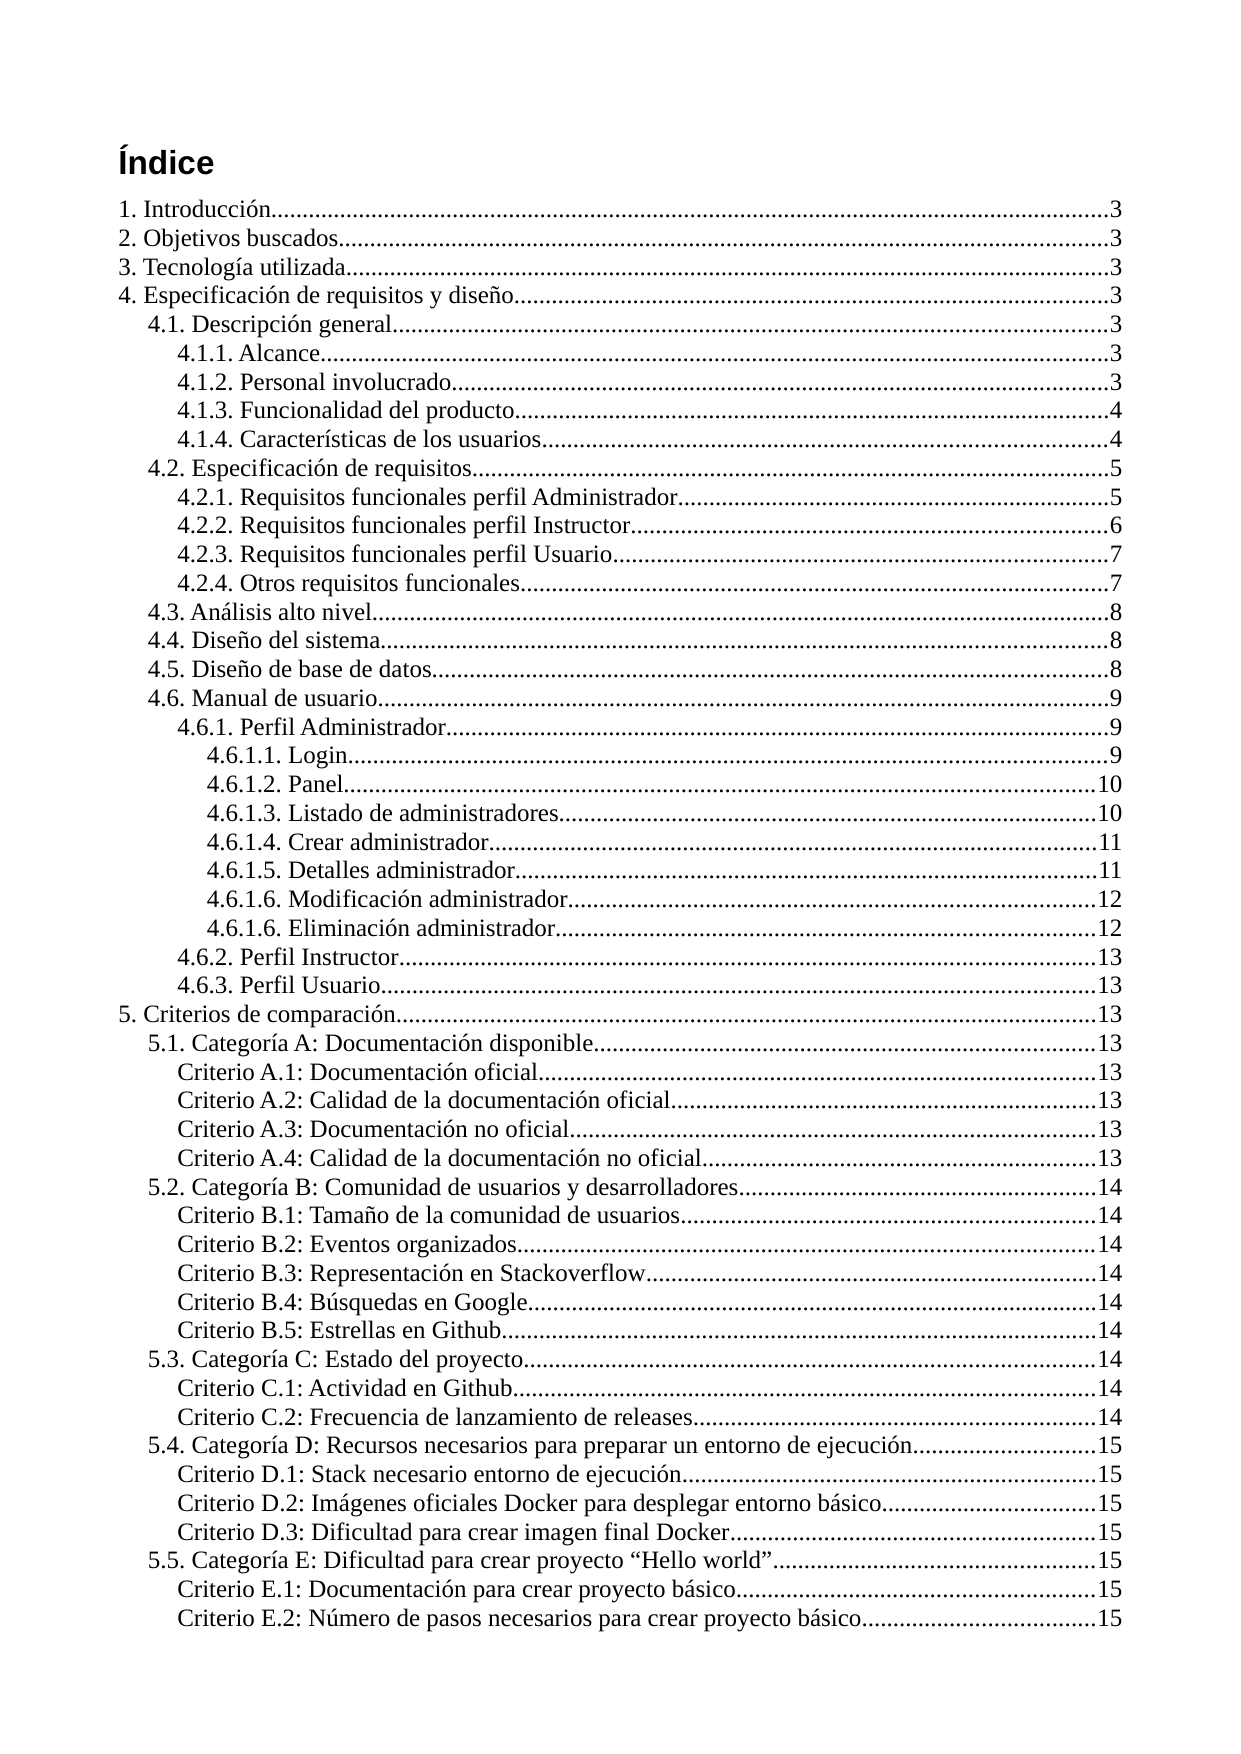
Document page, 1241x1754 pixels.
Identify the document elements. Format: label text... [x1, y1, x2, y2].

text 4.1.1. Alcance 3 [177, 338, 1122, 367]
text 4.2.2. Requisitos funcionales perfil Instructor 6 [177, 510, 1122, 539]
text 4.5. Diseño de base de datos 8 [148, 654, 1122, 683]
text Criterio D.1: Stack necesario entorno de ejecución 15 [177, 1459, 1122, 1488]
text Criterio B.5: Estrellas en Github 14 [177, 1315, 1122, 1344]
text 3. Tecnología utilizada 3 [118, 252, 1122, 280]
text 2. Objetivos buscados 3 [118, 223, 1122, 252]
text Criterio B.2: Eventos organizados 14 [177, 1229, 1122, 1258]
text 4.6.1.6. Modificación administrador 12 [207, 884, 1122, 913]
text 4.2.4. Otros requisitos funcionales 7 [177, 568, 1122, 597]
text 5.5. Categoría E: Dificultad para crear proyecto “Hello world” 15 [148, 1545, 1122, 1574]
text Criterio E.1: Documentación para crear proyecto básico 15 [177, 1574, 1122, 1603]
subtitle Índice [118, 143, 1122, 182]
text Criterio C.2: Frecuencia de lanzamiento de releases 14 [177, 1402, 1122, 1430]
text Criterio A.2: Calidad de la documentación oficial 13 [177, 1085, 1122, 1114]
text 4.2.3. Requisitos funcionales perfil Usuario 7 [177, 539, 1122, 568]
text 4.2. Especificación de requisitos 5 [148, 453, 1122, 482]
text 4.6.1.3. Listado de administradores 10 [207, 798, 1122, 827]
text 4.4. Diseño del sistema 8 [148, 625, 1122, 654]
text 4. Especificación de requisitos y diseño 3 [118, 280, 1122, 309]
text Criterio A.3: Documentación no oficial 13 [177, 1114, 1122, 1143]
text 4.6.1.5. Detalles administrador 11 [207, 855, 1122, 884]
text 5. Criterios de comparación 13 [118, 999, 1122, 1028]
text 4.2.1. Requisitos funcionales perfil Administrador 5 [177, 482, 1122, 510]
text 4.1.2. Personal involucrado 3 [177, 367, 1122, 395]
text 5.2. Categoría B: Comunidad de usuarios y desarrolladores 14 [148, 1172, 1122, 1200]
text 4.6. Manual de usuario 9 [148, 683, 1122, 712]
text 4.1. Descripción general 3 [148, 309, 1122, 338]
text 4.6.1. Perfil Administrador 9 [177, 712, 1122, 740]
text Criterio D.2: Imágenes oficiales Docker para desplegar entorno básico 15 [177, 1488, 1122, 1517]
text Criterio C.1: Actividad en Github 14 [177, 1373, 1122, 1402]
text 5.3. Categoría C: Estado del proyecto 14 [148, 1344, 1122, 1373]
text 4.6.2. Perfil Instructor 13 [177, 942, 1122, 970]
text Criterio B.4: Búsquedas en Google 14 [177, 1287, 1122, 1315]
text Criterio D.3: Dificultad para crear imagen final Docker 15 [177, 1517, 1122, 1545]
text 1. Introducción 3 [118, 194, 1122, 223]
text 4.6.1.4. Crear administrador 11 [207, 827, 1122, 855]
text 4.1.4. Características de los usuarios 4 [177, 424, 1122, 453]
text 4.1.3. Funcionalidad del producto 4 [177, 395, 1122, 424]
text 4.6.1.2. Panel 10 [207, 769, 1122, 798]
text 4.6.1.1. Login 9 [207, 740, 1122, 769]
text 4.6.3. Perfil Usuario 13 [177, 970, 1122, 999]
text Criterio E.2: Número de pasos necesarios para crear proyecto básico 15 [177, 1603, 1122, 1632]
text 4.3. Análisis alto nivel 8 [148, 597, 1122, 625]
text Criterio B.3: Representación en Stackoverflow 14 [177, 1258, 1122, 1287]
text 4.6.1.6. Eliminación administrador 12 [207, 913, 1122, 942]
text Criterio A.1: Documentación oficial 13 [177, 1057, 1122, 1085]
text 5.4. Categoría D: Recursos necesarios para preparar un entorno de ejecución 15 [148, 1430, 1122, 1459]
text 5.1. Categoría A: Documentación disponible 13 [148, 1028, 1122, 1057]
text Criterio A.4: Calidad de la documentación no oficial 13 [177, 1143, 1122, 1172]
text Criterio B.1: Tamaño de la comunidad de usuarios 14 [177, 1200, 1122, 1229]
